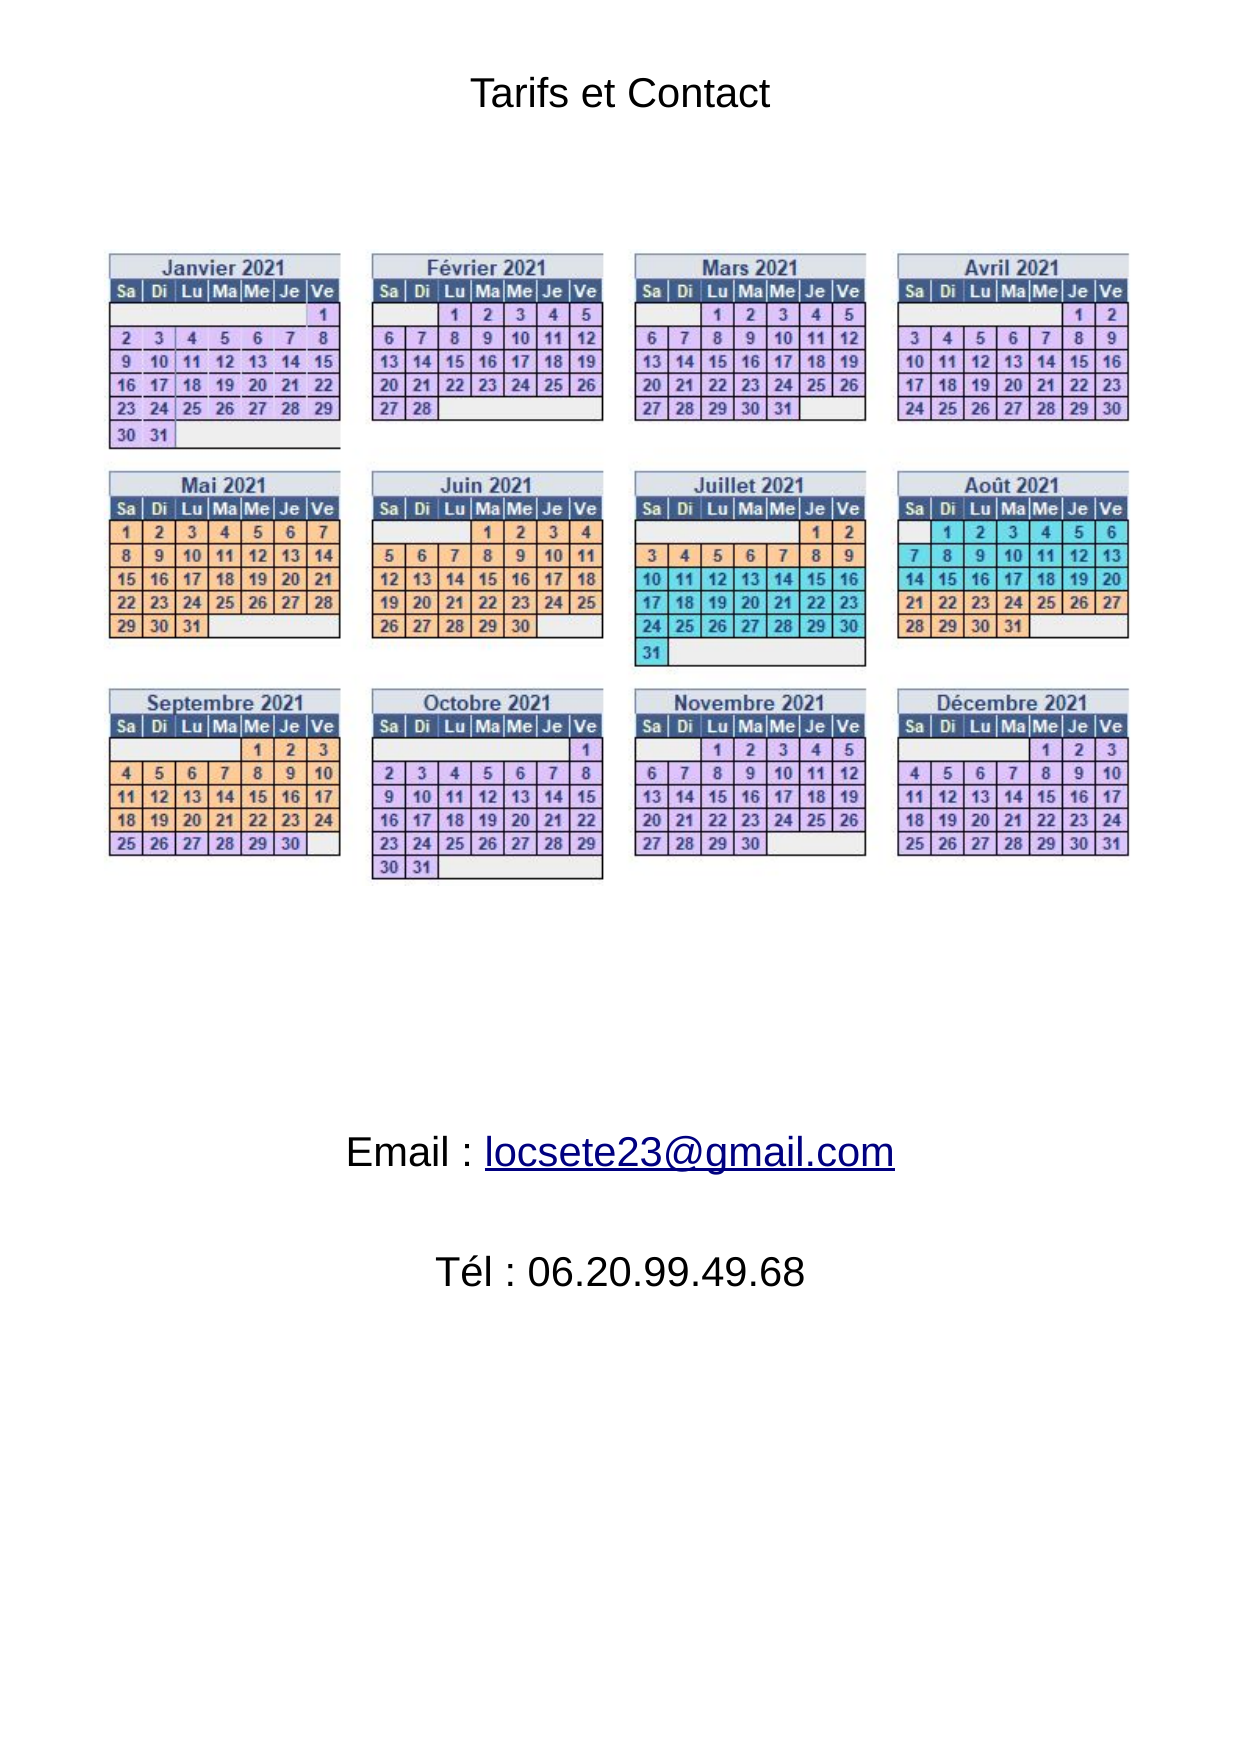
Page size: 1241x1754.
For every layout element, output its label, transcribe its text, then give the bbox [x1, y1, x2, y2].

text Email : locsete23@gmail.com [18, 1127, 1222, 1175]
text Tarifs et Contact [18, 68, 1222, 116]
text Tél : 06.20.99.49.68 [18, 1248, 1222, 1296]
picture [103, 249, 1137, 886]
